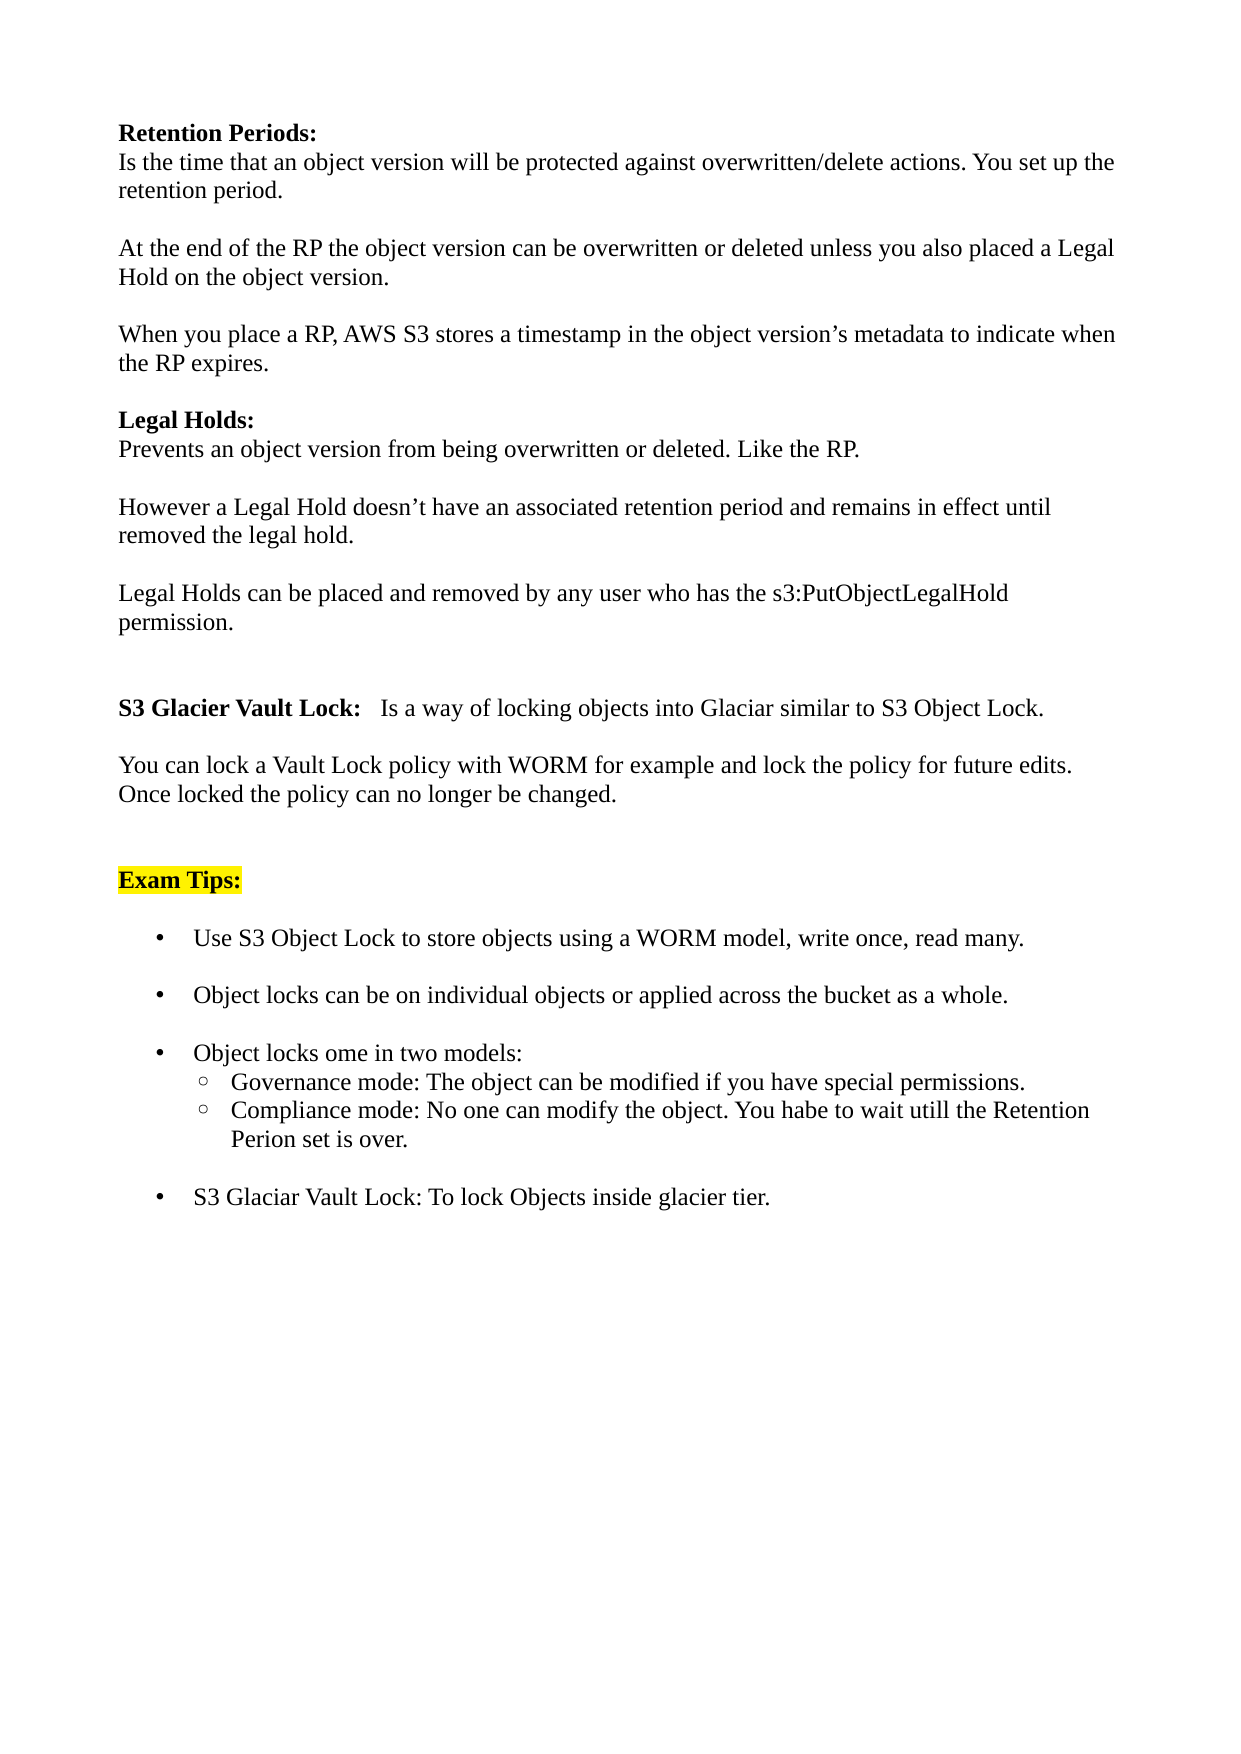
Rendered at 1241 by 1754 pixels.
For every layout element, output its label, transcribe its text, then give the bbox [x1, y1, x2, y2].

text Exam Tips: [118, 866, 1122, 894]
list Governance mode: The object can be modified if you have special permissions. [193, 1067, 1122, 1096]
text You can lock a Vault Lock policy with WORM for example and lock the policy for future edits. Once locked the policy can no longer be changed. [118, 751, 1122, 808]
text Legal Holds: [118, 406, 1122, 434]
text S3 Glacier Vault Lock: Is a way of locking objects into Glaciar similar to S3 Object Lock. [118, 693, 1122, 722]
list S3 Glaciar Vault Lock: To lock Objects inside glacier tier. [156, 1182, 1122, 1211]
text Prevents an object version from being overwritten or deleted. Like the RP. [118, 434, 1122, 463]
text Is the time that an object version will be protected against overwritten/delete actions. You set up the retention period. [118, 147, 1122, 204]
text At the end of the RP the object version can be overwritten or deleted unless you also placed a Legal Hold on the object version. [118, 233, 1122, 291]
list Compliance mode: No one can modify the object. You habe to wait utill the Retention Perion set is over. [193, 1096, 1122, 1153]
list Use S3 Object Lock to store objects using a WORM model, write once, read many. [156, 923, 1122, 952]
text When you place a RP, AWS S3 stores a timestamp in the object version’s metadata to indicate when the RP expires. [118, 319, 1122, 377]
text Legal Holds can be placed and removed by any user who has the s3:PutObjectLegalHold permission. [118, 578, 1122, 636]
list Object locks can be on individual objects or applied across the bucket as a whole. [156, 981, 1122, 1009]
list Object locks ome in two models: [156, 1038, 1122, 1067]
text However a Legal Hold doesn’t have an associated retention period and remains in effect until removed the legal hold. [118, 492, 1122, 549]
text Retention Periods: [118, 118, 1122, 147]
